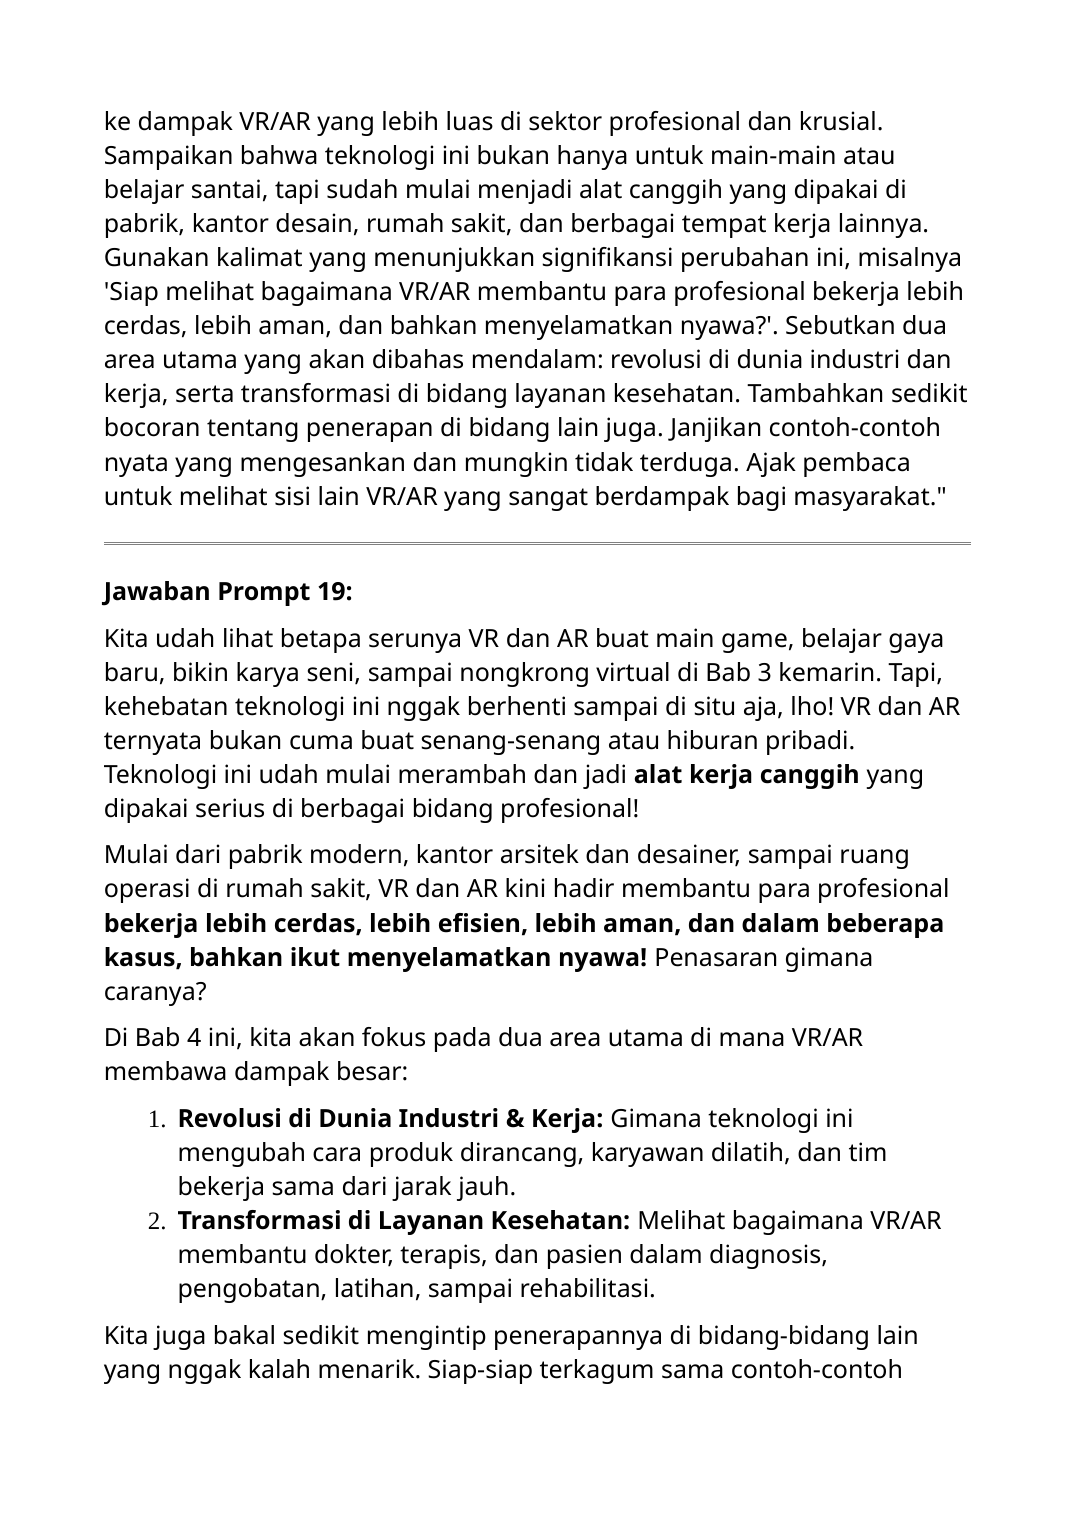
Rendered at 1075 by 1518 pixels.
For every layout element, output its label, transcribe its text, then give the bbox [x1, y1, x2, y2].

text ke dampak VR/AR yang lebih luas di sektor profesional dan krusial. Sampaikan bahwa teknologi ini bukan hanya untuk main-main atau belajar santai, tapi sudah mulai menjadi alat canggih yang dipakai di pabrik, kantor desain, rumah sakit, dan berbagai tempat kerja lainnya. Gunakan kalimat yang menunjukkan signifikansi perubahan ini, misalnya 'Siap melihat bagaimana VR/AR membantu para profesional bekerja lebih cerdas, lebih aman, dan bahkan menyelamatkan nyawa?'. Sebutkan dua area utama yang akan dibahas mendalam: revolusi di dunia industri dan kerja, serta transformasi di bidang layanan kesehatan. Tambahkan sedikit bocoran tentang penerapan di bidang lain juga. Janjikan contoh-contoh nyata yang mengesankan dan mungkin tidak terduga. Ajak pembaca untuk melihat sisi lain VR/AR yang sangat berdampak bagi masyarakat." [103, 103, 971, 512]
text Kita udah lihat betapa serunya VR dan AR buat main game, belajar gaya baru, bikin karya seni, sampai nongkrong virtual di Bab 3 kemarin. Tapi, kehebatan teknologi ini nggak berhenti sampai di situ aja, lho! VR dan AR ternyata bukan cuma buat senang-senang atau hiburan pribadi. Teknologi ini udah mulai merambah dan jadi alat kerja canggih yang dipakai serius di berbagai bidang profesional! [103, 620, 971, 824]
text Mulai dari pabrik modern, kantor arsitek dan desainer, sampai ruang operasi di rumah sakit, VR dan AR kini hadir membantu para profesional bekerja lebih cerdas, lebih efisien, lebih aman, dan dalam beberapa kasus, bahkan ikut menyelamatkan nyawa! Penasaran gimana caranya? [103, 837, 971, 1007]
text Di Bab 4 ini, kita akan fokus pada dua area utama di mana VR/AR membawa dampak besar: [103, 1020, 971, 1088]
list Transformasi di Layanan Kesehatan: Melihat bagaimana VR/AR membantu dokter, terapis, dan pasien dalam diagnosis, pengobatan, latihan, sampai rehabilitasi. [148, 1203, 971, 1305]
text Jawaban Prompt 19: [103, 574, 971, 608]
text Kita juga bakal sedikit mengintip penerapannya di bidang-bidang lain yang nggak kalah menarik. Siap-siap terkagum sama contoh-contoh [103, 1317, 971, 1386]
list Revolusi di Dunia Industri & Kerja: Gimana teknologi ini mengubah cara produk dirancang, karyawan dilatih, dan tim bekerja sama dari jarak jauh. [148, 1101, 971, 1203]
